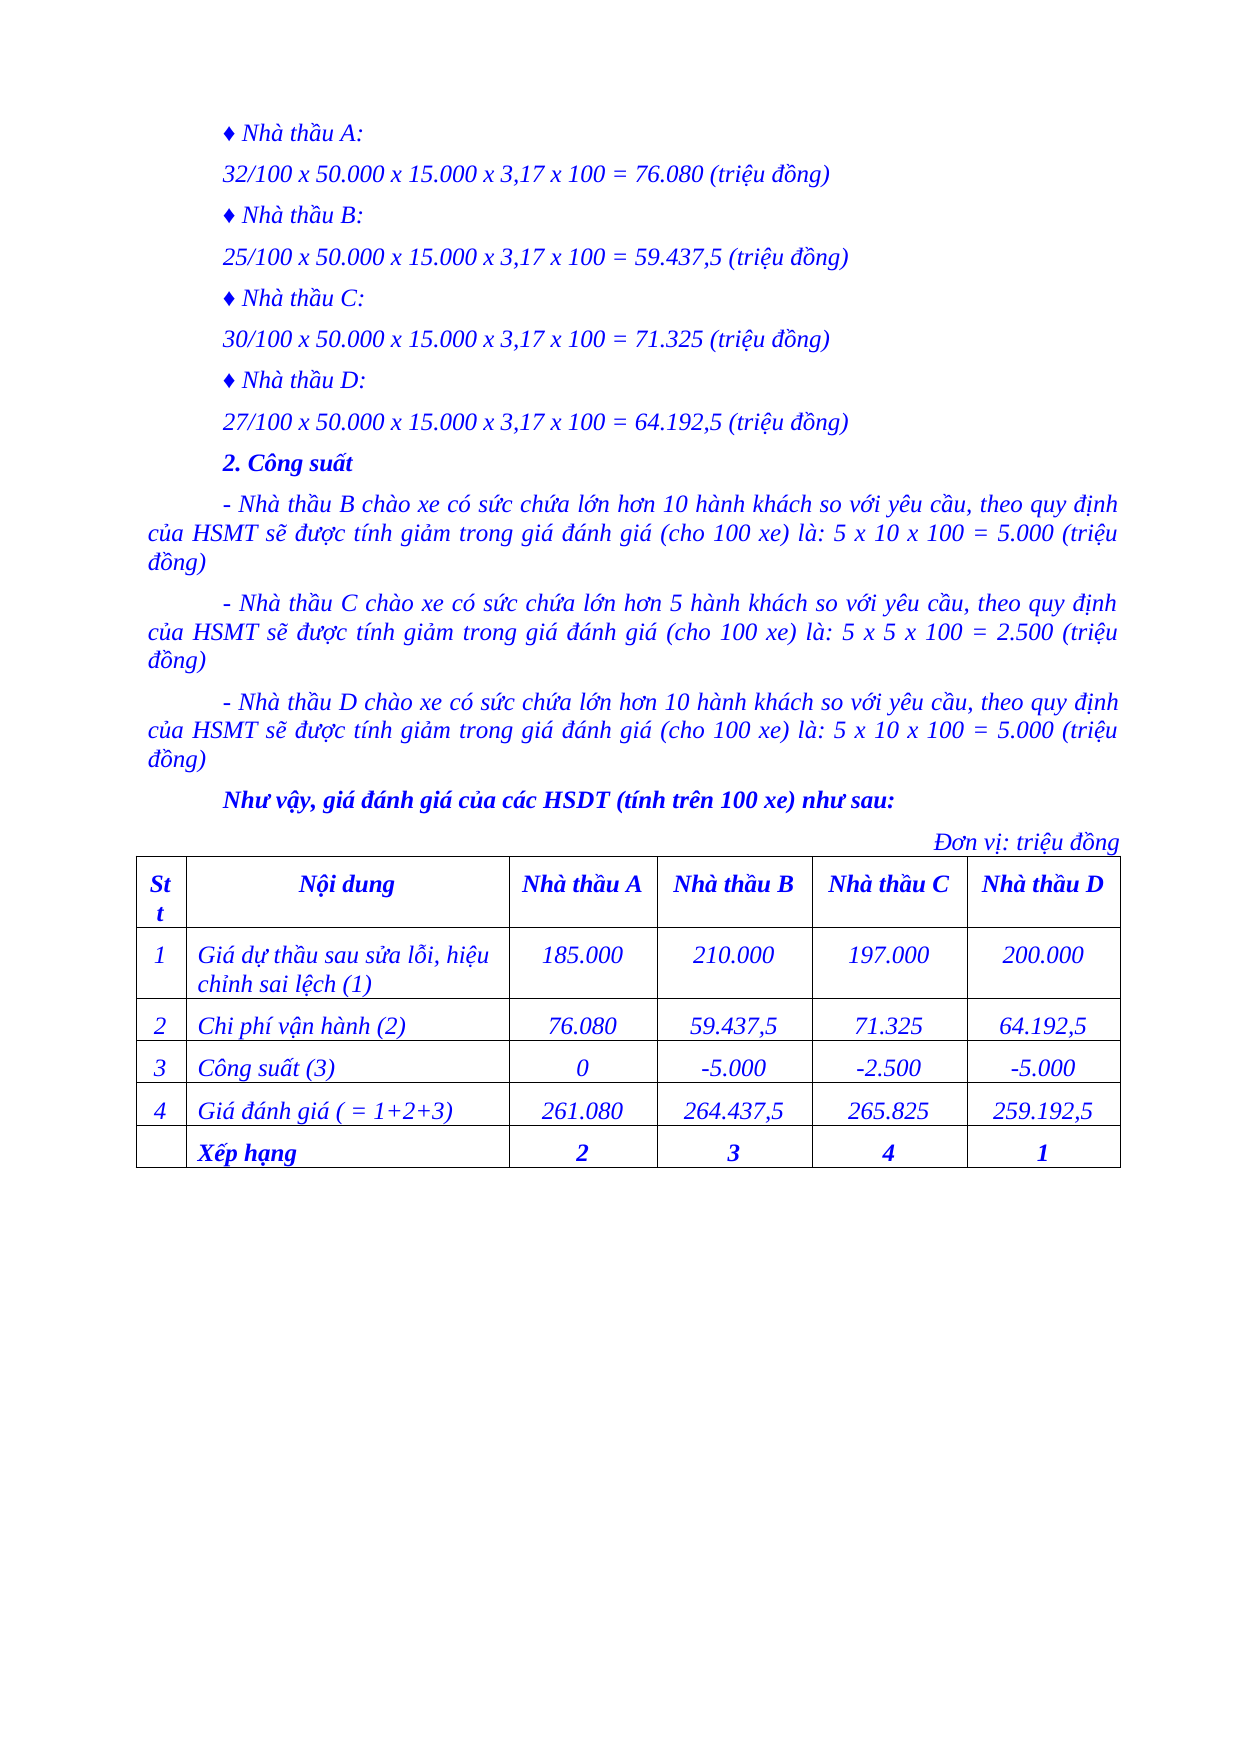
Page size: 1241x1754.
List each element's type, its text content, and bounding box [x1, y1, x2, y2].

table_cell 200.000 [968, 928, 1120, 998]
table_cell 185.000 [510, 928, 657, 998]
text ♦ Nhà thầu C: [148, 283, 1122, 312]
table_cell 2 [510, 1126, 657, 1167]
table_header Nhà thầu A [510, 857, 657, 927]
table_cell 264.437,5 [658, 1083, 812, 1124]
table_cell 265.825 [813, 1083, 967, 1124]
table_cell -5.000 [968, 1041, 1120, 1082]
text ♦ Nhà thầu D: [148, 366, 1122, 394]
table_cell -5.000 [658, 1041, 812, 1082]
table_cell Giá đánh giá ( = 1+2+3) [187, 1083, 509, 1124]
text - Nhà thầu C chào xe có sức chứa lớn hơn 5 hành khách so với yêu cầu, theo quy định của HSMT sẽ được tính giảm trong giá đánh giá (cho 100 xe) là: 5 x 5 x 100 = 2.500 (triệu đồng) [148, 588, 1122, 674]
text - Nhà thầu B chào xe có sức chứa lớn hơn 10 hành khách so với yêu cầu, theo quy định của HSMT sẽ được tính giảm trong giá đánh giá (cho 100 xe) là: 5 x 10 x 100 = 5.000 (triệu đồng) [148, 489, 1122, 576]
table_cell Giá dự thầu sau sửa lỗi, hiệu chỉnh sai lệch (1) [187, 928, 509, 998]
text 27/100 x 50.000 x 15.000 x 3,17 x 100 = 64.192,5 (triệu đồng) [148, 407, 1122, 436]
table_cell [137, 1126, 186, 1167]
table_cell 197.000 [813, 928, 967, 998]
text Như vậy, giá đánh giá của các HSDT (tính trên 100 xe) như sau: [148, 786, 1122, 814]
table_cell 3 [658, 1126, 812, 1167]
table_cell 3 [137, 1041, 186, 1082]
table_header Nhà thầu D [968, 857, 1120, 927]
table_cell 259.192,5 [968, 1083, 1120, 1124]
table_cell Công suất (3) [187, 1041, 509, 1082]
table_cell 261.080 [510, 1083, 657, 1124]
text 32/100 x 50.000 x 15.000 x 3,17 x 100 = 76.080 (triệu đồng) [148, 159, 1122, 188]
table_header Nhà thầu B [658, 857, 812, 927]
table_cell 0 [510, 1041, 657, 1082]
table_cell 71.325 [813, 999, 967, 1040]
table_cell -2.500 [813, 1041, 967, 1082]
text ♦ Nhà thầu A: [148, 118, 1122, 147]
table_cell 4 [813, 1126, 967, 1167]
text 30/100 x 50.000 x 15.000 x 3,17 x 100 = 71.325 (triệu đồng) [148, 324, 1122, 353]
table_cell 4 [137, 1083, 186, 1124]
table_cell 210.000 [658, 928, 812, 998]
text 2. Công suất [148, 448, 1122, 477]
table_header Nội dung [187, 857, 509, 927]
table_header Nhà thầu C [813, 857, 967, 927]
table_cell Xếp hạng [187, 1126, 509, 1167]
text ♦ Nhà thầu B: [148, 201, 1122, 229]
text - Nhà thầu D chào xe có sức chứa lớn hơn 10 hành khách so với yêu cầu, theo quy định của HSMT sẽ được tính giảm trong giá đánh giá (cho 100 xe) là: 5 x 10 x 100 = 5.000 (triệu đồng) [148, 687, 1122, 773]
table_cell 64.192,5 [968, 999, 1120, 1040]
table_header Stt [137, 857, 186, 927]
table_cell 1 [968, 1126, 1120, 1167]
table_cell 59.437,5 [658, 999, 812, 1040]
text 25/100 x 50.000 x 15.000 x 3,17 x 100 = 59.437,5 (triệu đồng) [148, 242, 1122, 271]
text Đơn vị: triệu đồng [148, 827, 1122, 856]
table_cell 1 [137, 928, 186, 998]
table_cell 2 [137, 999, 186, 1040]
table_cell Chi phí vận hành (2) [187, 999, 509, 1040]
table_cell 76.080 [510, 999, 657, 1040]
